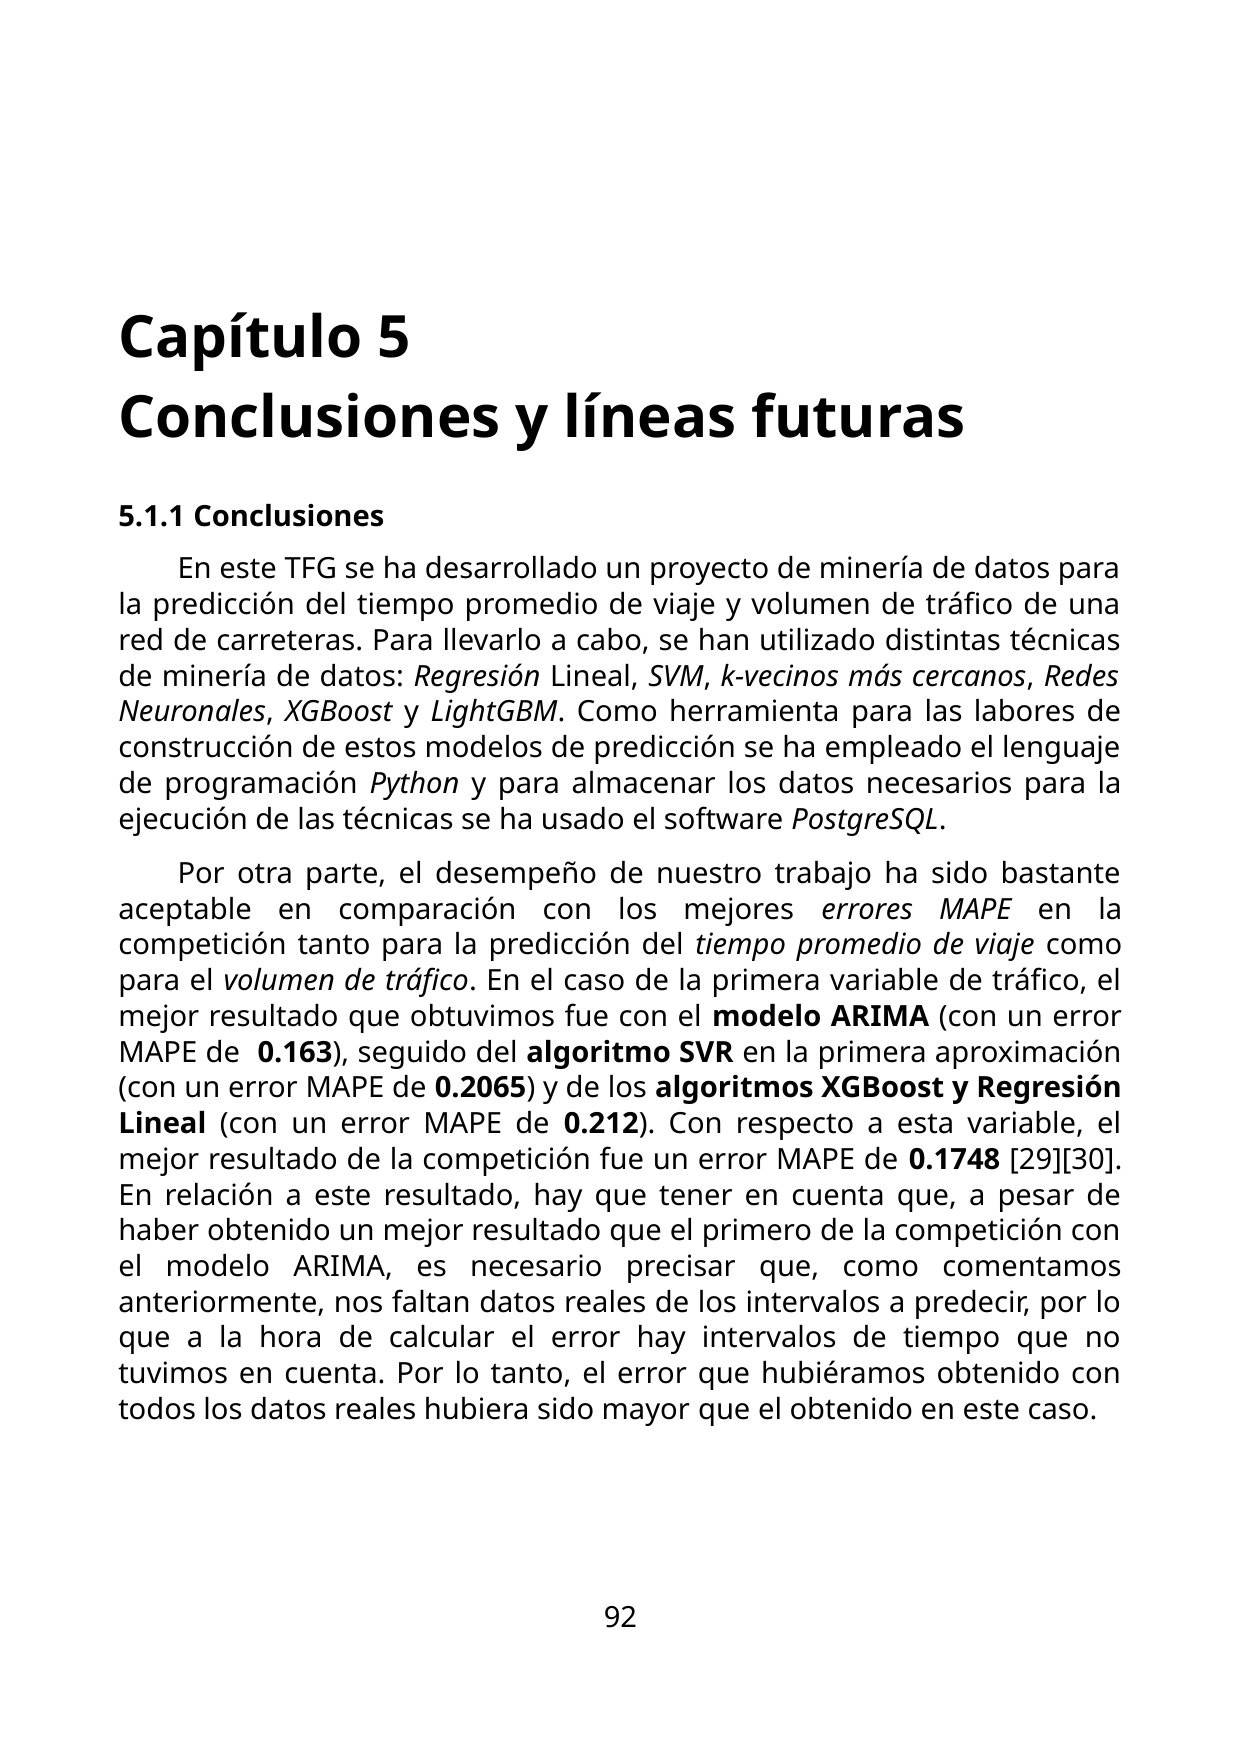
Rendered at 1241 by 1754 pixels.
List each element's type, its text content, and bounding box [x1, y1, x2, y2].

text En este TFG se ha desarrollado un proyecto de minería de datos para la predicción del tiempo promedio de viaje y volumen de tráfico de una red de carreteras. Para llevarlo a cabo, se han utilizado distintas técnicas de minería de datos: Regresión Lineal, SVM, k-vecinos más cercanos, Redes Neuronales, XGBoost y LightGBM. Como herramienta para las labores de construcción de estos modelos de predicción se ha empleado el lenguaje de programación Python y para almacenar los datos necesarios para la ejecución de las técnicas se ha usado el software PostgreSQL. [118, 548, 1122, 838]
subtitle Conclusiones [118, 496, 1122, 535]
subtitle Conclusiones y líneas futuras [118, 295, 1122, 454]
text Por otra parte, el desempeño de nuestro trabajo ha sido bastante aceptable en comparación con los mejores errores MAPE en la competición tanto para la predicción del tiempo promedio de viaje como para el volumen de tráfico. En el caso de la primera variable de tráfico, el mejor resultado que obtuvimos fue con el modelo ARIMA (con un error MAPE de 0.163), seguido del algoritmo SVR en la primera aproximación (con un error MAPE de 0.2065) y de los algoritmos XGBoost y Regresión Lineal (con un error MAPE de 0.212). Con respecto a esta variable, el mejor resultado de la competición fue un error MAPE de 0.1748 [29][30]. En relación a este resultado, hay que tener en cuenta que, a pesar de haber obtenido un mejor resultado que el primero de la competición con el modelo ARIMA, es necesario precisar que, como comentamos anteriormente, nos faltan datos reales de los intervalos a predecir, por lo que a la hora de calcular el error hay intervalos de tiempo que no tuvimos en cuenta. Por lo tanto, el error que hubiéramos obtenido con todos los datos reales hubiera sido mayor que el obtenido en este caso. [118, 852, 1122, 1428]
